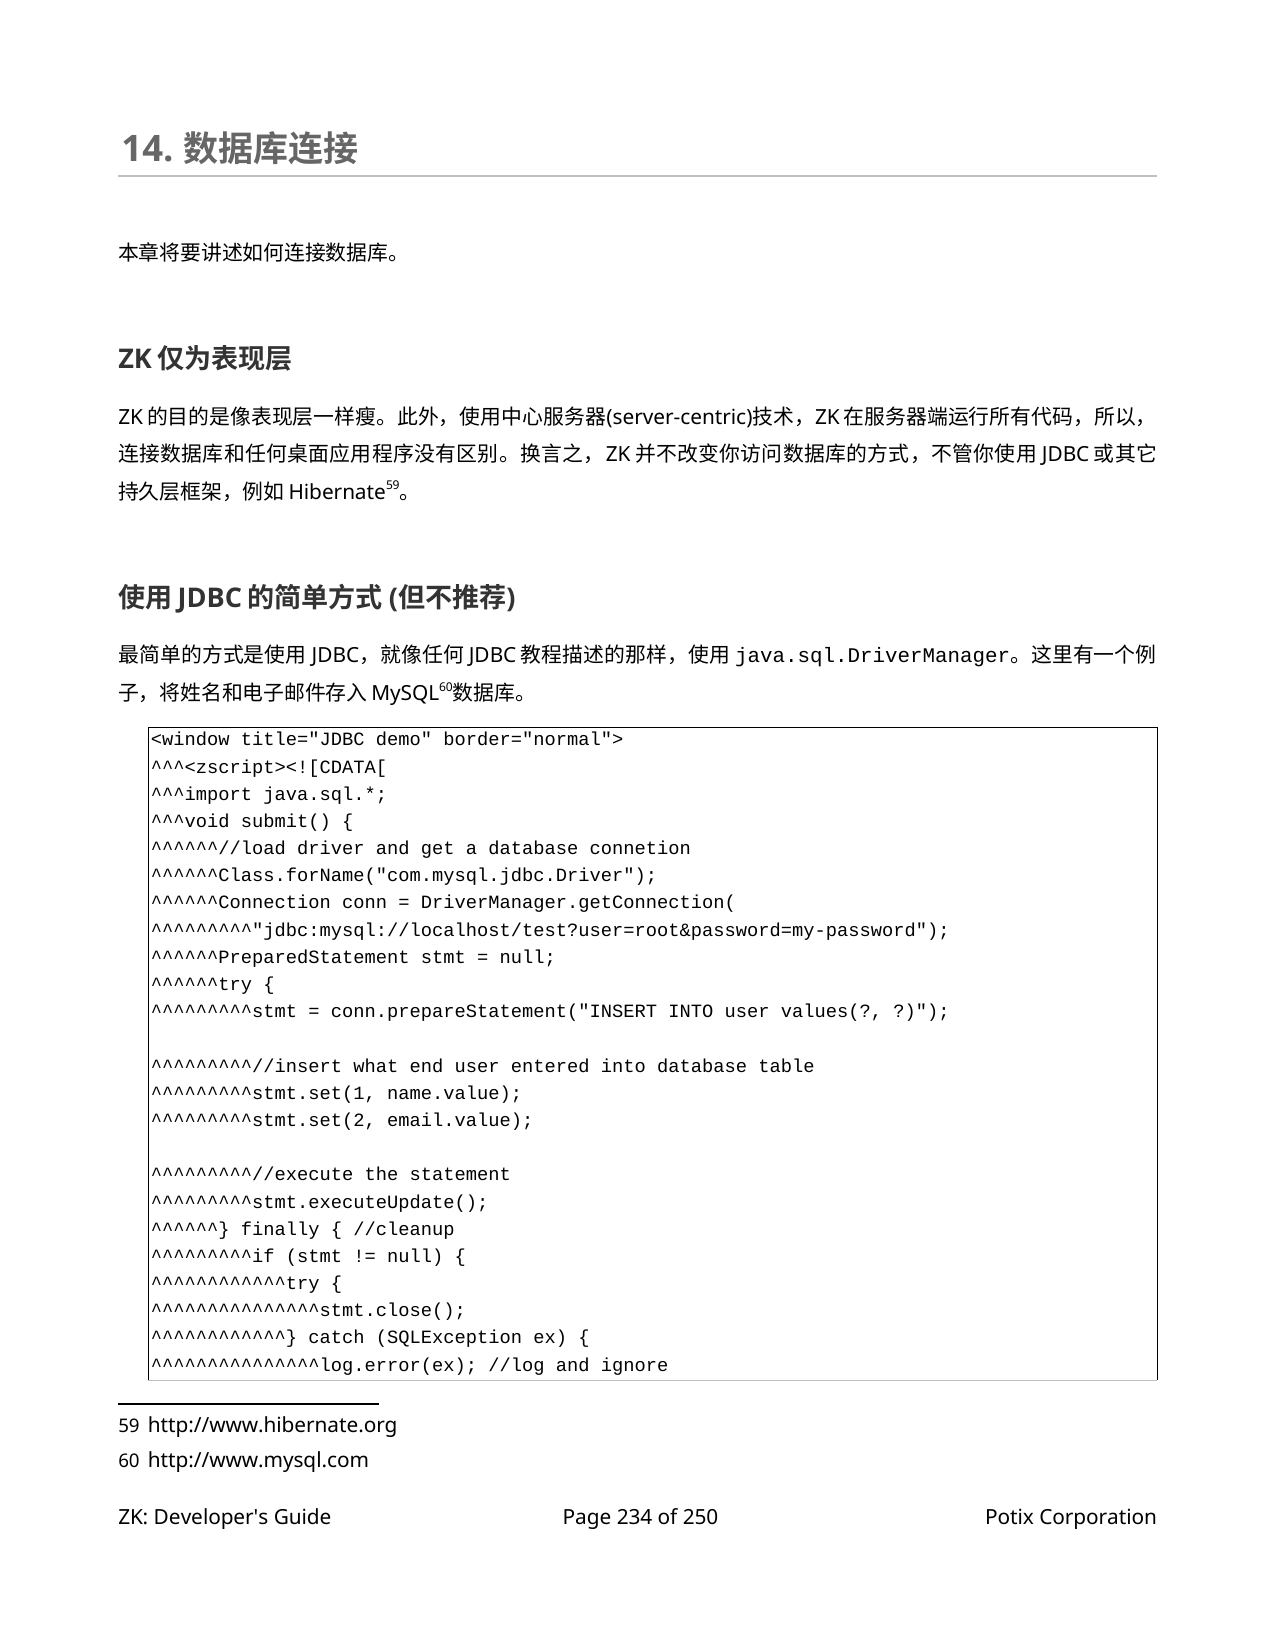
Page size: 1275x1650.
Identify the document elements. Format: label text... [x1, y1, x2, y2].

text ^^^^^^^^^stmt.set(1, name.value); [149, 1081, 1157, 1105]
text ^^^^^^^^^stmt.set(2, email.value); [149, 1108, 1157, 1132]
text ^^^import java.sql.*; [149, 782, 1157, 806]
text ^^^^^^^^^//insert what end user entered into database table [149, 1053, 1157, 1078]
text ^^^^^^^^^^^^^^^stmt.close(); [149, 1298, 1157, 1322]
text http://www.hibernate.org [118, 1410, 1157, 1438]
text ^^^^^^} finally { //cleanup [149, 1217, 1157, 1241]
text ^^^^^^^^^^^^} catch (SQLException ex) { [149, 1325, 1157, 1350]
text ^^^<zscript><![CDATA[ [149, 754, 1157, 779]
text 最简单的方式是使用JDBC，就像任何JDBC教程描述的那样，使用java.sql.DriverManager。这里有一个例子，将姓名和电子邮件存入MySQL数据库。 [118, 639, 1157, 707]
text ZK的目的是像表现层一样瘦。此外，使用中心服务器(server-centric)技术，ZK在服务器端运行所有代码，所以，连接数据库和任何桌面应用程序没有区别。换言之，ZK并不改变你访问数据库的方式，不管你使用JDBC或其它持久层框架，例如Hibernate。 [118, 400, 1157, 505]
subtitle 14. 数据库连接 [118, 118, 1157, 175]
text ^^^^^^//load driver and get a database connetion [149, 836, 1157, 860]
text ^^^^^^^^^"jdbc:mysql://localhost/test?user=root&password=my-password"); [149, 918, 1157, 942]
text ^^^^^^^^^stmt.executeUpdate(); [149, 1189, 1157, 1214]
text ^^^^^^^^^stmt = conn.prepareStatement("INSERT INTO user values(?, ?)"); [149, 999, 1157, 1023]
text ^^^^^^^^^if (stmt != null) { [149, 1244, 1157, 1268]
text ^^^^^^Class.forName("com.mysql.jdbc.Driver"); [149, 863, 1157, 887]
text http://www.mysql.com [118, 1445, 1157, 1473]
text <window title="JDBC demo" border="normal"> [149, 728, 1157, 752]
text ^^^void submit() { [149, 809, 1157, 833]
text ^^^^^^^^^^^^^^^log.error(ex); //log and ignore [149, 1353, 1157, 1380]
text 本章将要讲述如何连接数据库。 [118, 236, 1157, 266]
text ^^^^^^^^^//execute the statement [149, 1162, 1157, 1187]
text ^^^^^^^^^^^^try { [149, 1271, 1157, 1295]
subtitle ZK仅为表现层 [118, 337, 1157, 377]
text ^^^^^^PreparedStatement stmt = null; [149, 945, 1157, 969]
text ^^^^^^Connection conn = DriverManager.getConnection( [149, 890, 1157, 915]
subtitle 使用JDBC的简单方式 (但不推荐) [118, 576, 1157, 615]
text ^^^^^^try { [149, 972, 1157, 996]
